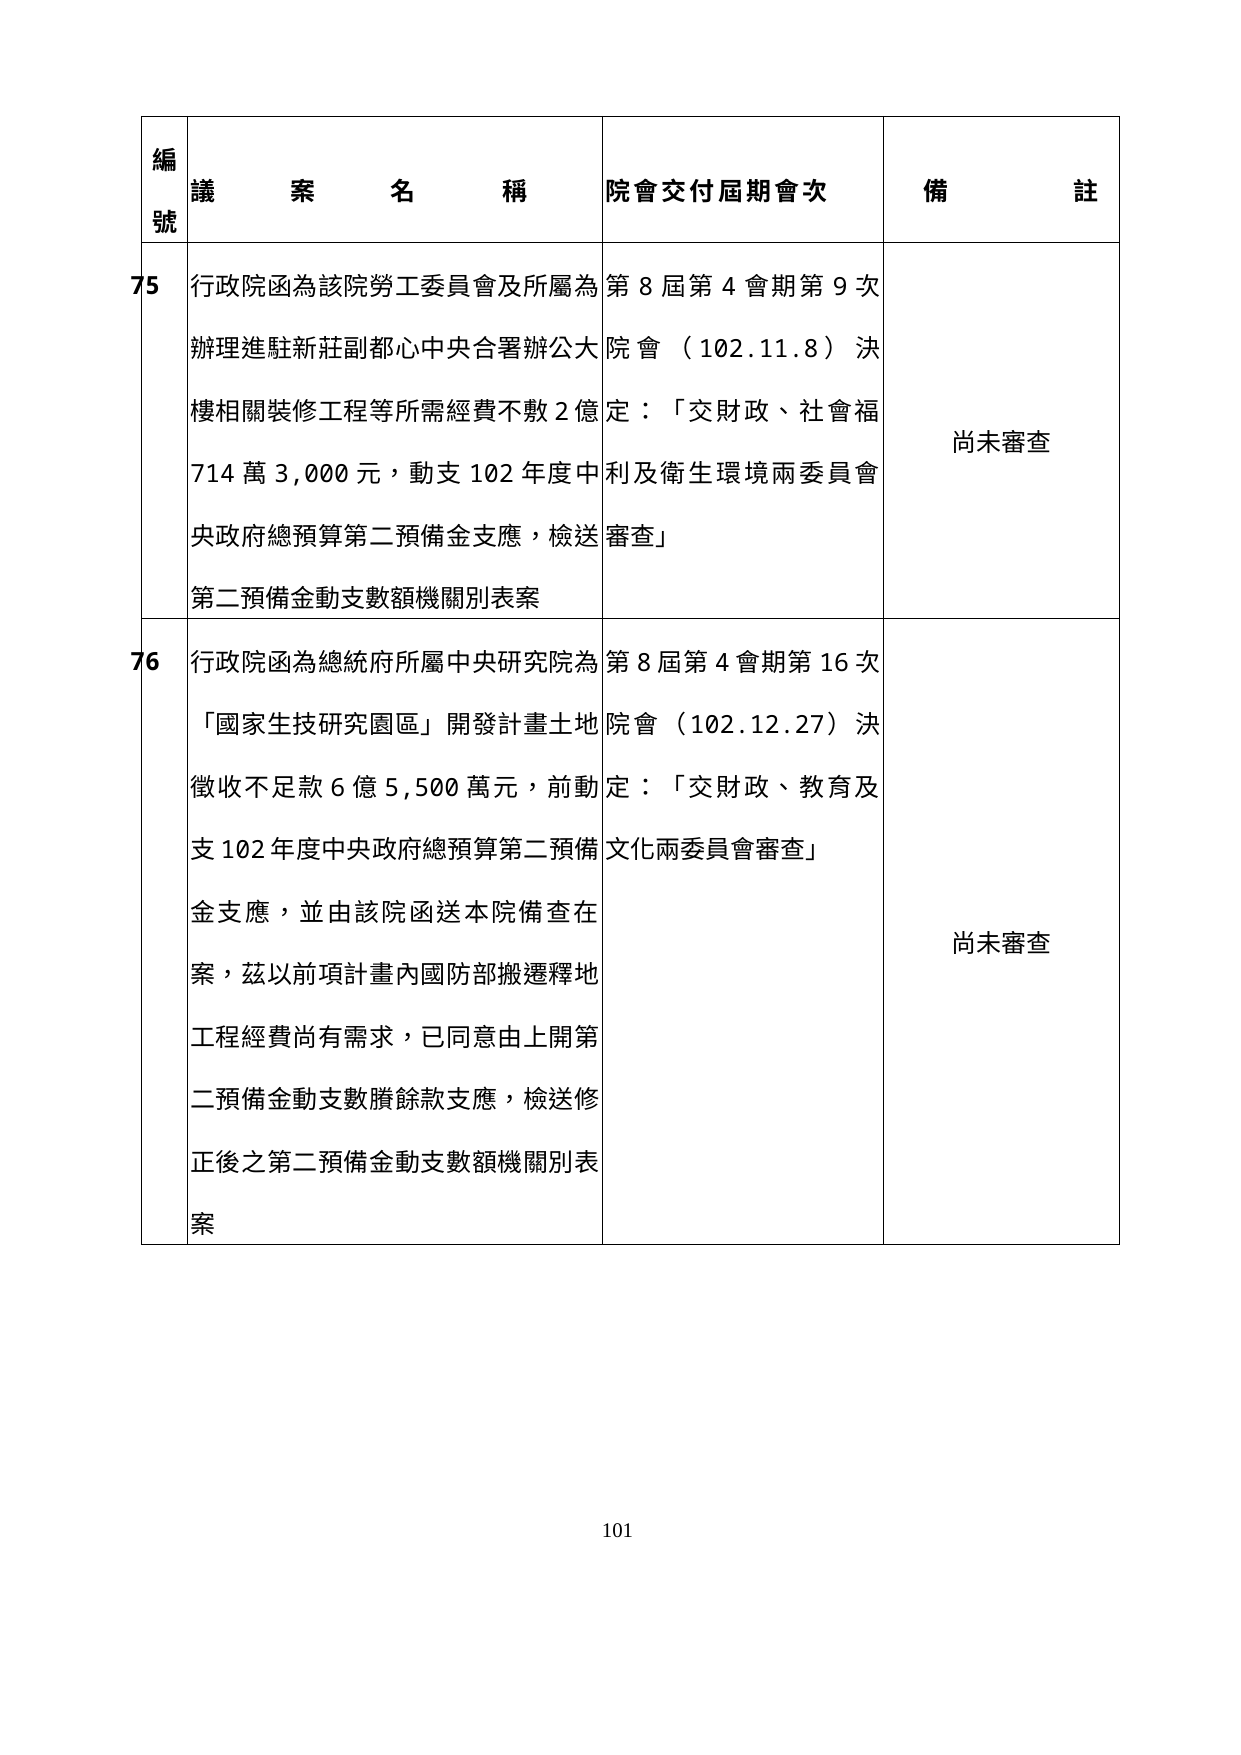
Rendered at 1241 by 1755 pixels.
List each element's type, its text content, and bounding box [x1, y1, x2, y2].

table_cell 行政院函為該院勞工委員會及所屬為辦理進駐新莊副都心中央合署辦公大樓相關裝修工程等所需經費不敷2億714萬3,000元，動支102年度中央政府總預算第二預備金支應，檢送第二預備金動支數額機關別表案 [188, 243, 602, 618]
table_cell 第8屆第4會期第16次院會（102.12.27）決定：「交財政、教育及文化兩委員會審查」 [603, 619, 883, 1244]
table_cell [142, 619, 187, 1244]
table_cell 行政院函為總統府所屬中央研究院為「國家生技研究園區」開發計畫土地徵收不足款6億5,500萬元，前動支102年度中央政府總預算第二預備金支應，並由該院函送本院備查在案，茲以前項計畫內國防部搬遷釋地工程經費尚有需求，已同意由上開第二預備金動支數賸餘款支應，檢送修正後之第二預備金動支數額機關別表案 [188, 619, 602, 1244]
table_cell [142, 243, 187, 618]
table_header 備 註 [884, 117, 1119, 242]
table_cell 尚未審查 [884, 619, 1119, 1244]
table_cell 第8屆第4會期第9次院會（102.11.8）決定：「交財政、社會福利及衛生環境兩委員會審查」 [603, 243, 883, 618]
table_header 編號 [142, 117, 187, 242]
table_header 議 案 名 稱 [188, 117, 602, 242]
table_cell 尚未審查 [884, 243, 1119, 618]
table_header 院會交付屆期會次 [603, 117, 883, 242]
